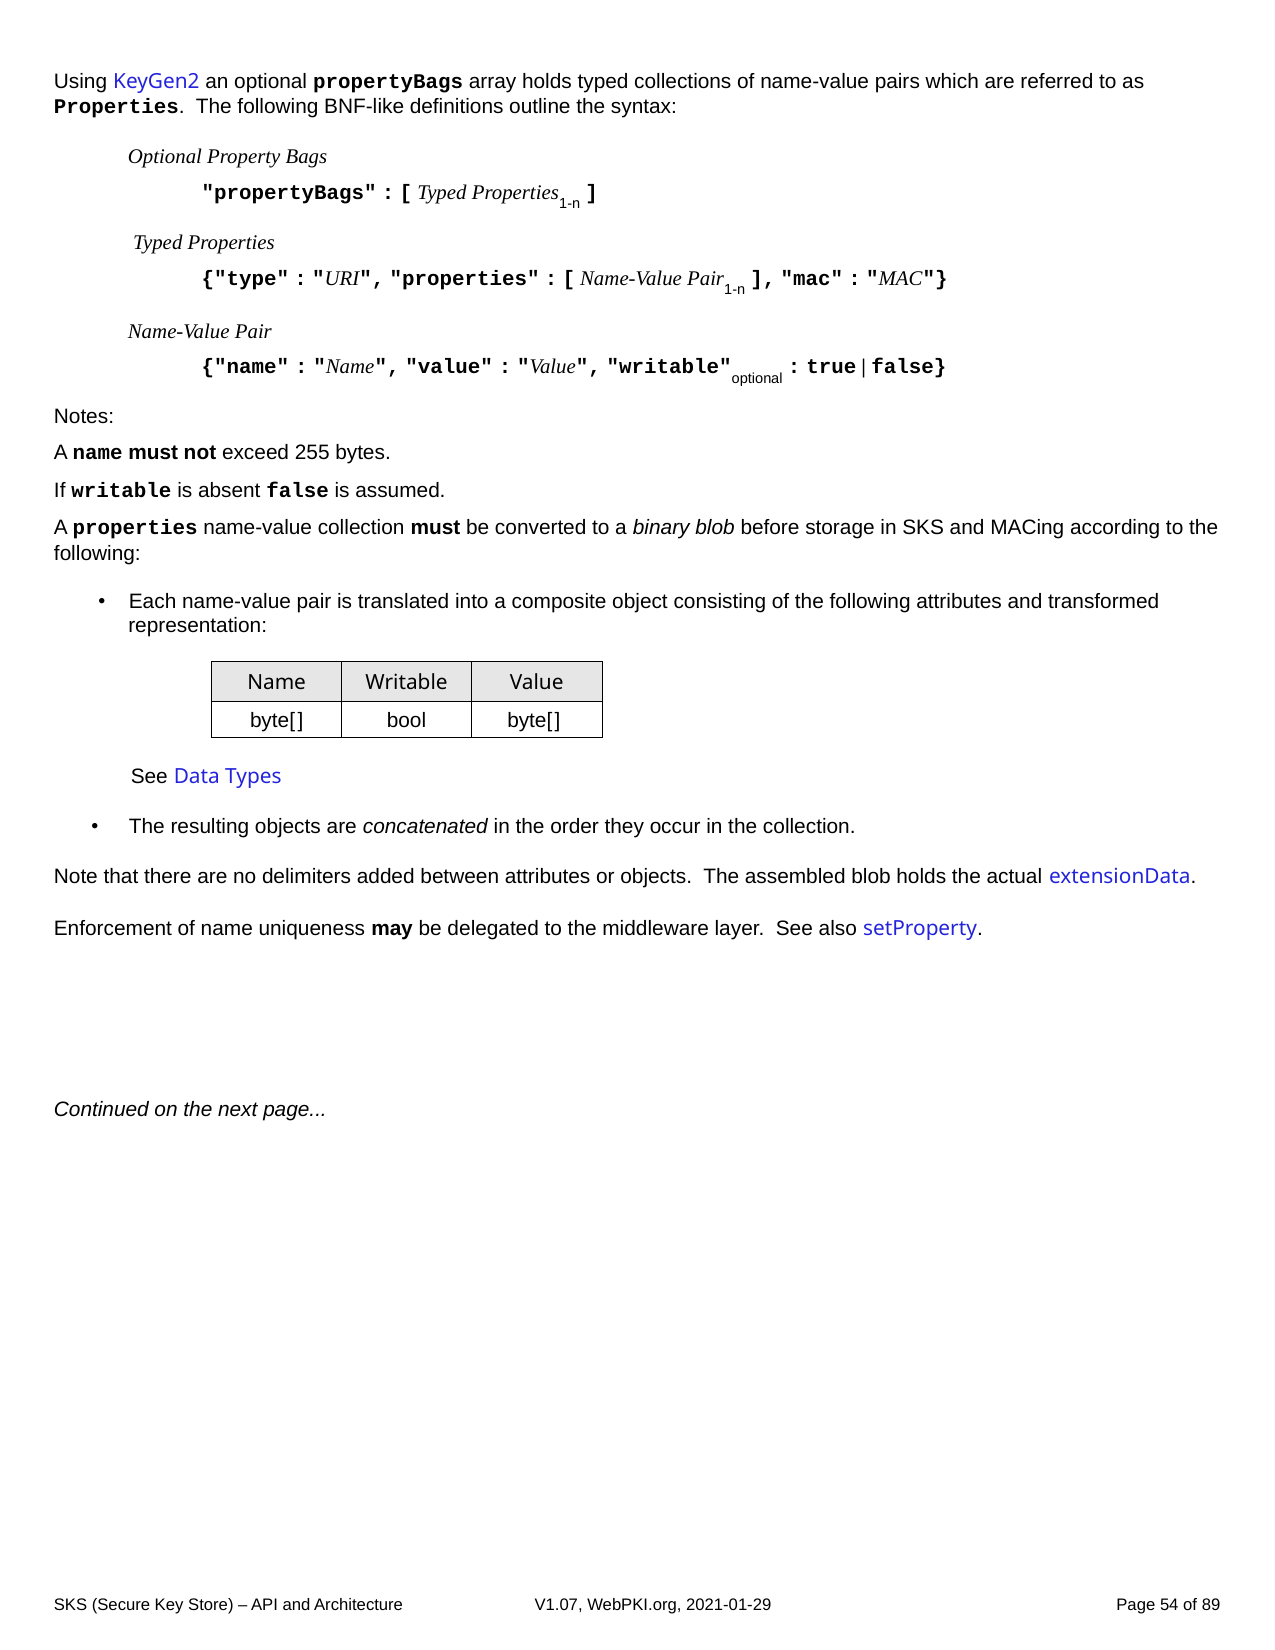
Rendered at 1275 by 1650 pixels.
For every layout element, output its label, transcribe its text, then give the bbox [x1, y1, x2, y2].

text Notes: [54, 404, 1221, 428]
text Note that there are no delimiters added between attributes or objects. The assembled blob holds the actual extensionData. [54, 861, 1221, 890]
text {"name" : "Name", "value" : "Value", "writable"optional : true | false} [54, 354, 1221, 386]
table_cell bool [342, 702, 471, 737]
text Optional Property Bags [54, 144, 1221, 168]
text Typed Properties [54, 230, 1221, 254]
table_header Name [212, 662, 341, 701]
table_cell byte⁮[ ] [212, 702, 341, 737]
text If writable is absent false is assumed. [54, 478, 1221, 503]
table_header Value [472, 662, 602, 701]
text {"type" : "URI", "properties" : [ Name-Value Pair1-n ], "mac" : "MAC"} [54, 266, 1221, 297]
text Continued on the next page... [54, 1097, 1221, 1121]
table_cell byte⁮[ ] [472, 702, 602, 737]
text Name-Value Pair [54, 318, 1221, 343]
text A name must not exceed 255 bytes. [54, 440, 1221, 466]
text A properties name-value collection must be converted to a binary blob before storage in SKS and MACing according to the following: [54, 515, 1221, 589]
list Each name-value pair is translated into a composite object consisting of the following attributes and transformed representation: [98, 589, 1221, 637]
text "propertyBags" : [ Typed Properties1-n ] [54, 180, 1221, 212]
text Enforcement of name uniqueness may be delegated to the middleware layer. See also setProperty. [54, 913, 1221, 942]
list The resulting objects are concatenated in the order they occur in the collection. [91, 814, 1221, 838]
list See Data Types [101, 737, 1221, 814]
table_header Writable [342, 662, 471, 701]
text Using KeyGen2 an optional propertyBags array holds typed collections of name-value pairs which are referred to as Properties. The following BNF-like definitions outline the syntax: [54, 66, 1221, 120]
